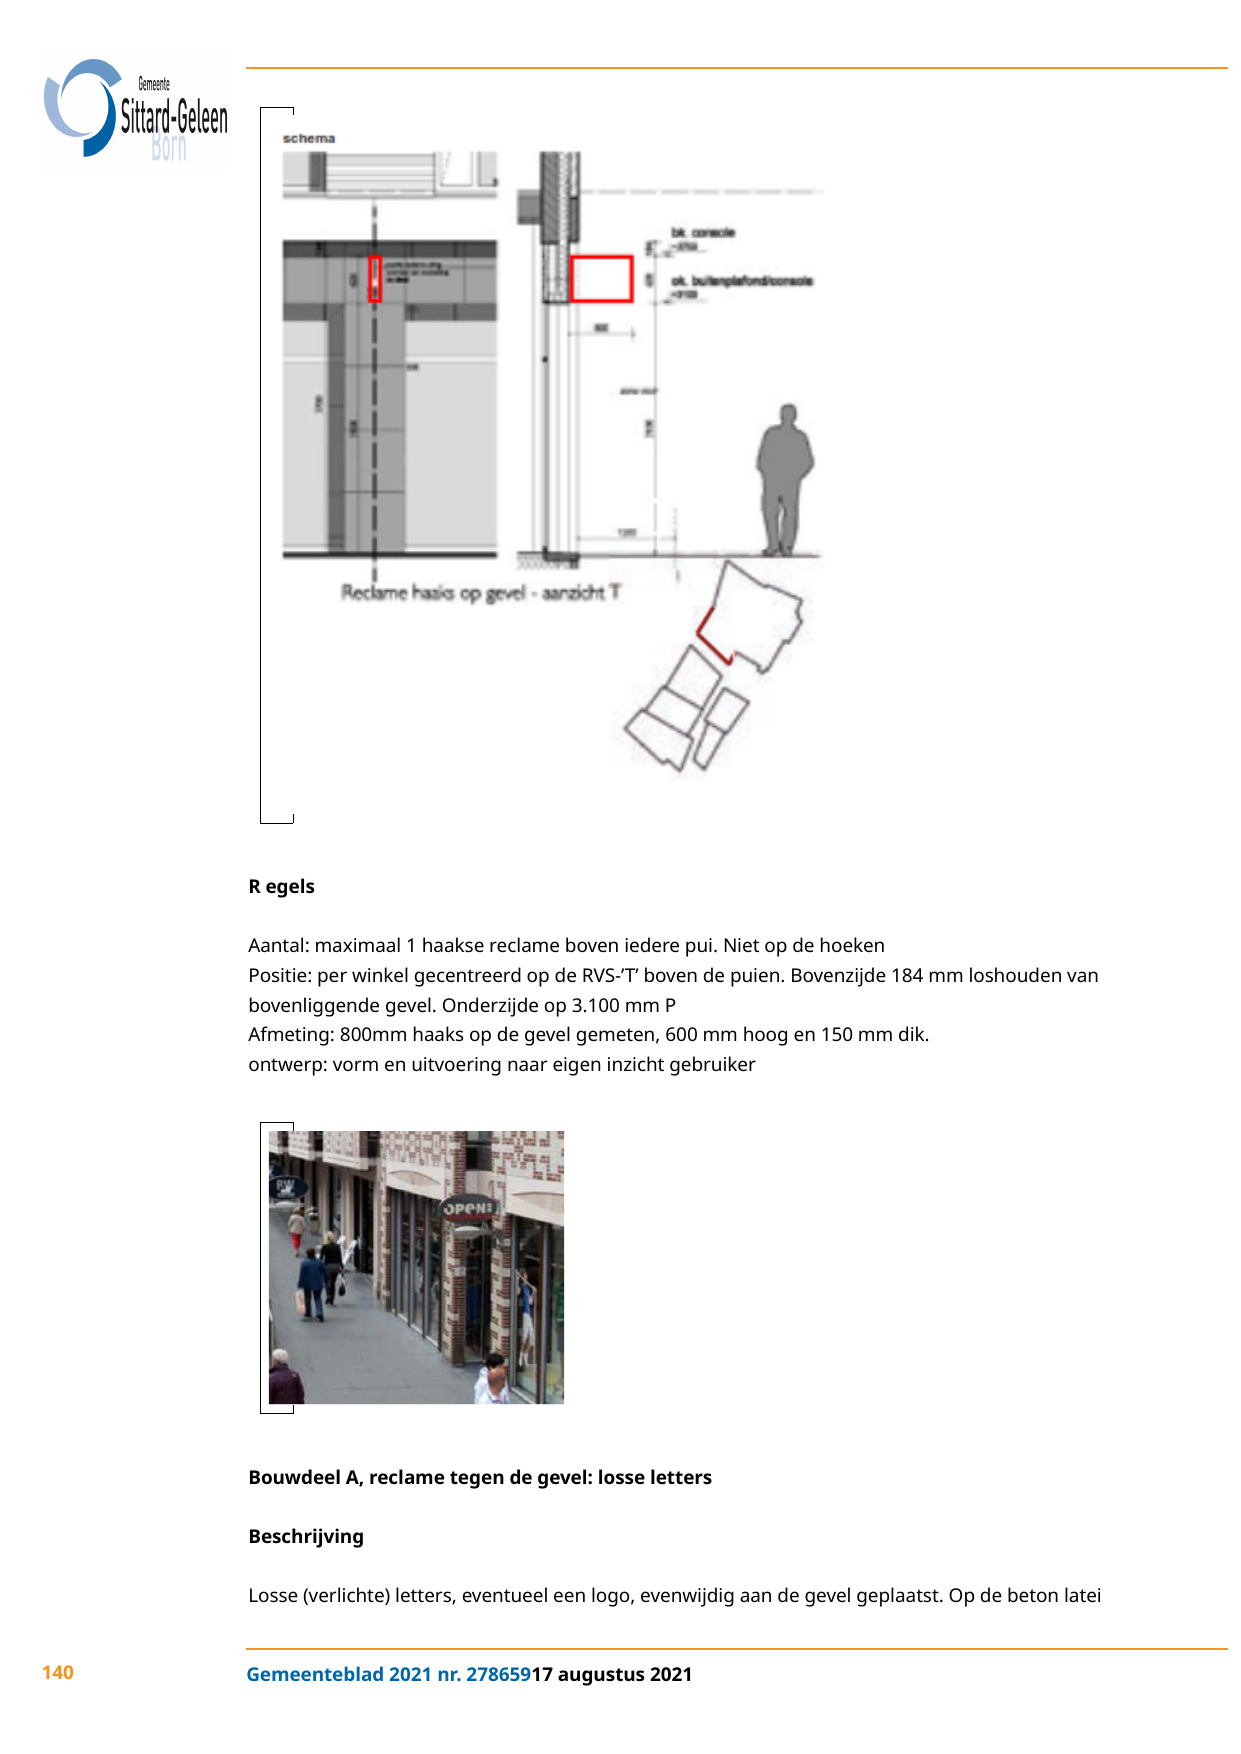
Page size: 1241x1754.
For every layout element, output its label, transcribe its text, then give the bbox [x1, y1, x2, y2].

text Afmeting: 800mm haaks op de gevel gemeten, 600 mm hoog en 150 mm dik. [248, 1021, 1152, 1047]
text R egels [248, 873, 1152, 899]
text Positie: per winkel gecentreerd op de RVS-’T’ boven de puien. Bovenzijde 184 mm loshouden van bovenliggende gevel. Onderzijde op 3.100 mm P [248, 962, 1152, 1018]
text Losse (verlichte) letters, eventueel een logo, evenwijdig aan de gevel geplaatst. Op de beton latei [248, 1583, 1152, 1608]
text Beschrijving [248, 1523, 1152, 1549]
picture [41, 47, 231, 172]
picture [268, 1131, 565, 1405]
text Aantal: maximaal 1 haakse reclame boven iedere pui. Niet op de hoeken [248, 933, 1152, 958]
text Bouwdeel A, reclame tegen de gevel: losse letters [248, 1464, 1152, 1490]
text ontwerp: vorm en uitvoering naar eigen inzicht gebruiker [248, 1051, 1152, 1077]
picture [268, 115, 860, 814]
